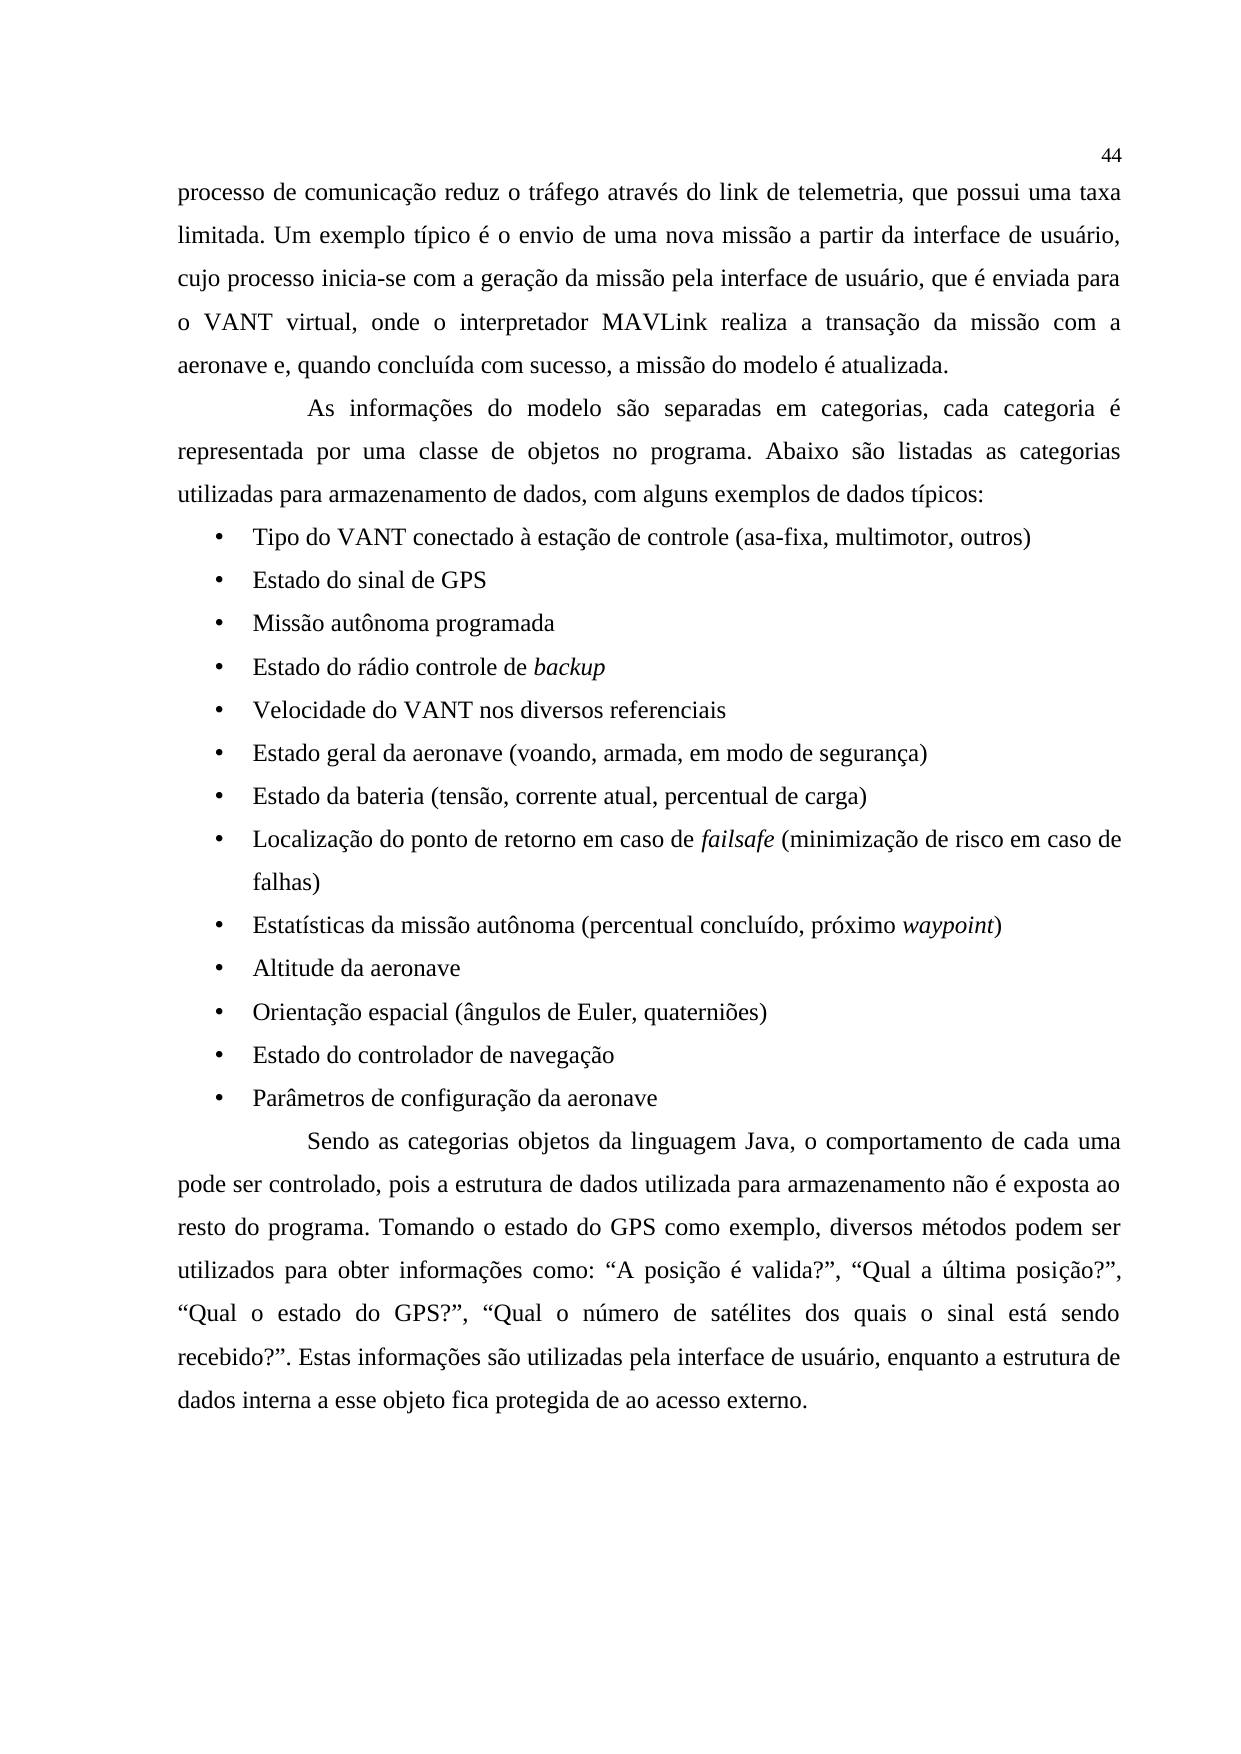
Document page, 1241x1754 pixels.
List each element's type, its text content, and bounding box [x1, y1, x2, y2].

list Velocidade do VANT nos diversos referenciais [215, 695, 1122, 723]
list Estado do controlador de navegação [215, 1040, 1122, 1068]
list Missão autônoma programada [215, 608, 1122, 637]
text Sendo as categorias objetos da linguagem Java, o comportamento de cada uma pode ser controlado, pois a estrutura de dados utilizada para armazenamento não é exposta ao resto do programa. Tomando o estado do GPS como exemplo, diversos métodos podem ser utilizados para obter informações como: “A posição é valida?”, “Qual a última posição?”, “Qual o estado do GPS?”, “Qual o número de satélites dos quais o sinal está sendo recebido?”. Estas informações são utilizadas pela interface de usuário, enquanto a estrutura de dados interna a esse objeto fica protegida de ao acesso externo. [177, 1126, 1122, 1413]
text As informações do modelo são separadas em categorias, cada categoria é representada por uma classe de objetos no programa. Abaixo são listadas as categorias utilizadas para armazenamento de dados, com alguns exemplos de dados típicos: [177, 393, 1122, 508]
list Estatísticas da missão autônoma (percentual concluído, próximo waypoint) [215, 910, 1122, 939]
list Estado geral da aeronave (voando, armada, em modo de segurança) [215, 738, 1122, 767]
list Orientação espacial (ângulos de Euler, quaterniões) [215, 997, 1122, 1025]
list Estado do sinal de GPS [215, 565, 1122, 594]
list Parâmetros de configuração da aeronave [215, 1083, 1122, 1112]
list Estado da bateria (tensão, corrente atual, percentual de carga) [215, 781, 1122, 810]
text processo de comunicação reduz o tráfego através do link de telemetria, que possui uma taxa limitada. Um exemplo típico é o envio de uma nova missão a partir da interface de usuário, cujo processo inicia-se com a geração da missão pela interface de usuário, que é enviada para o VANT virtual, onde o interpretador MAVLink realiza a transação da missão com a aeronave e, quando concluída com sucesso, a missão do modelo é atualizada. [177, 177, 1122, 378]
list Tipo do VANT conectado à estação de controle (asa-fixa, multimotor, outros) [215, 522, 1122, 551]
list Estado do rádio controle de backup [215, 652, 1122, 680]
list Altitude da aeronave [215, 953, 1122, 982]
list Localização do ponto de retorno em caso de failsafe (minimização de risco em caso de falhas) [215, 824, 1122, 896]
